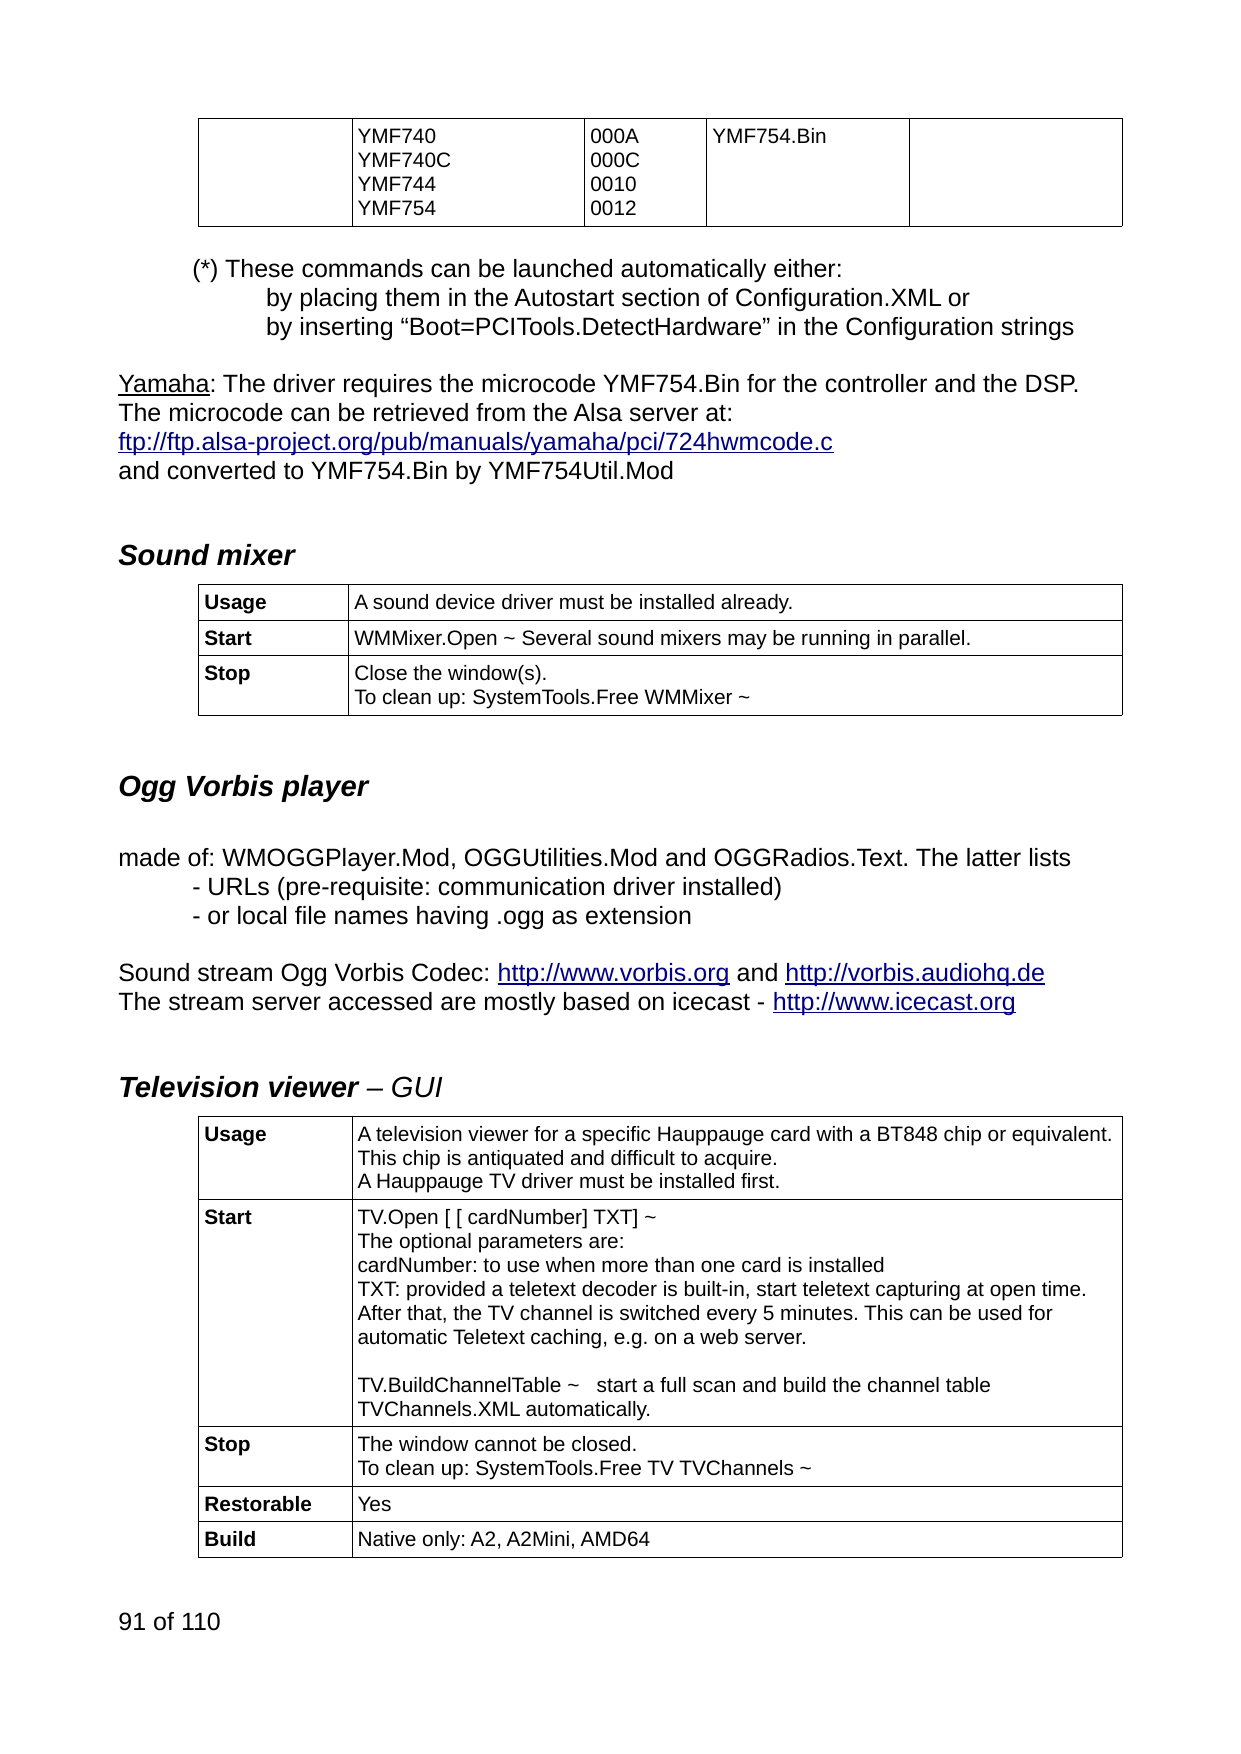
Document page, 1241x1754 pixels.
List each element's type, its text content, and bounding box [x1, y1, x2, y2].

table_cell WMMixer.Open ~ Several sound mixers may be running in parallel. [349, 621, 1122, 655]
table_cell Start [199, 1200, 352, 1426]
table_cell [199, 119, 352, 226]
text by inserting “Boot=PCITools.DetectHardware” in the Configuration strings [118, 312, 1122, 341]
subtitle Ogg Vorbis player [118, 768, 1122, 802]
table_cell TV.Open [ [ cardNumber] TXT] ~ The optional parameters are: cardNumber: to use when more than one card is installed TXT: provided a teletext decoder is built-in, start teletext capturing at open time. After that, the TV channel is switched every 5 minutes. This can be used for automatic Teletext caching, e.g. on a web server. TV.BuildChannelTable ~ start a full scan and build the channel table TVChannels.XML automatically. [353, 1200, 1122, 1426]
text Sound stream Ogg Vorbis Codec: http://www.vorbis.org and http://vorbis.audiohq.de [118, 958, 1122, 987]
text made of: WMOGGPlayer.Mod, OGGUtilities.Mod and OGGRadios.Text. The latter lists - URLs (pre-requisite: communication driver installed) - or local file names having .ogg as extension [118, 843, 1122, 929]
table_cell The window cannot be closed. To clean up: SystemTools.Free TV TVChannels ~ [353, 1427, 1122, 1486]
table_cell Restorable [199, 1487, 352, 1521]
table_cell 000A 000C 0010 0012 [585, 119, 706, 226]
text by placing them in the Autostart section of Configuration.XML or [118, 283, 1122, 312]
subtitle Sound mixer [118, 538, 1122, 572]
table_header Usage [199, 1117, 352, 1199]
table_cell [910, 119, 1122, 226]
table_cell Close the window(s). To clean up: SystemTools.Free WMMixer ~ [349, 656, 1122, 715]
table_cell Start [199, 621, 348, 655]
table_cell Yes [353, 1487, 1122, 1521]
text (*) These commands can be launched automatically either: [118, 254, 1122, 283]
table_header A television viewer for a specific Hauppauge card with a BT848 chip or equivalent. This chip is antiquated and difficult to acquire. A Hauppauge TV driver must be installed first. [353, 1117, 1122, 1199]
text ftp://ftp.alsa-project.org/pub/manuals/yamaha/pci/724hwmcode.c [118, 427, 1122, 456]
table_cell Native only: A2, A2Mini, AMD64 [353, 1522, 1122, 1557]
table_cell Stop [199, 1427, 352, 1486]
text and converted to YMF754.Bin by YMF754Util.Mod [118, 456, 1122, 484]
text The stream server accessed are mostly based on icecast - http://www.icecast.org [118, 987, 1122, 1016]
subtitle Television viewer – GUI [118, 1069, 1122, 1103]
table_cell Stop [199, 656, 348, 715]
table_cell YMF754.Bin [707, 119, 909, 226]
table_cell YMF740 YMF740C YMF744 YMF754 [353, 119, 584, 226]
text Yamaha: The driver requires the microcode YMF754.Bin for the controller and the DSP. The microcode can be retrieved from the Alsa server at: [118, 369, 1122, 427]
table_header Usage [199, 585, 348, 620]
table_cell Build [199, 1522, 352, 1557]
table_header A sound device driver must be installed already. [349, 585, 1122, 620]
